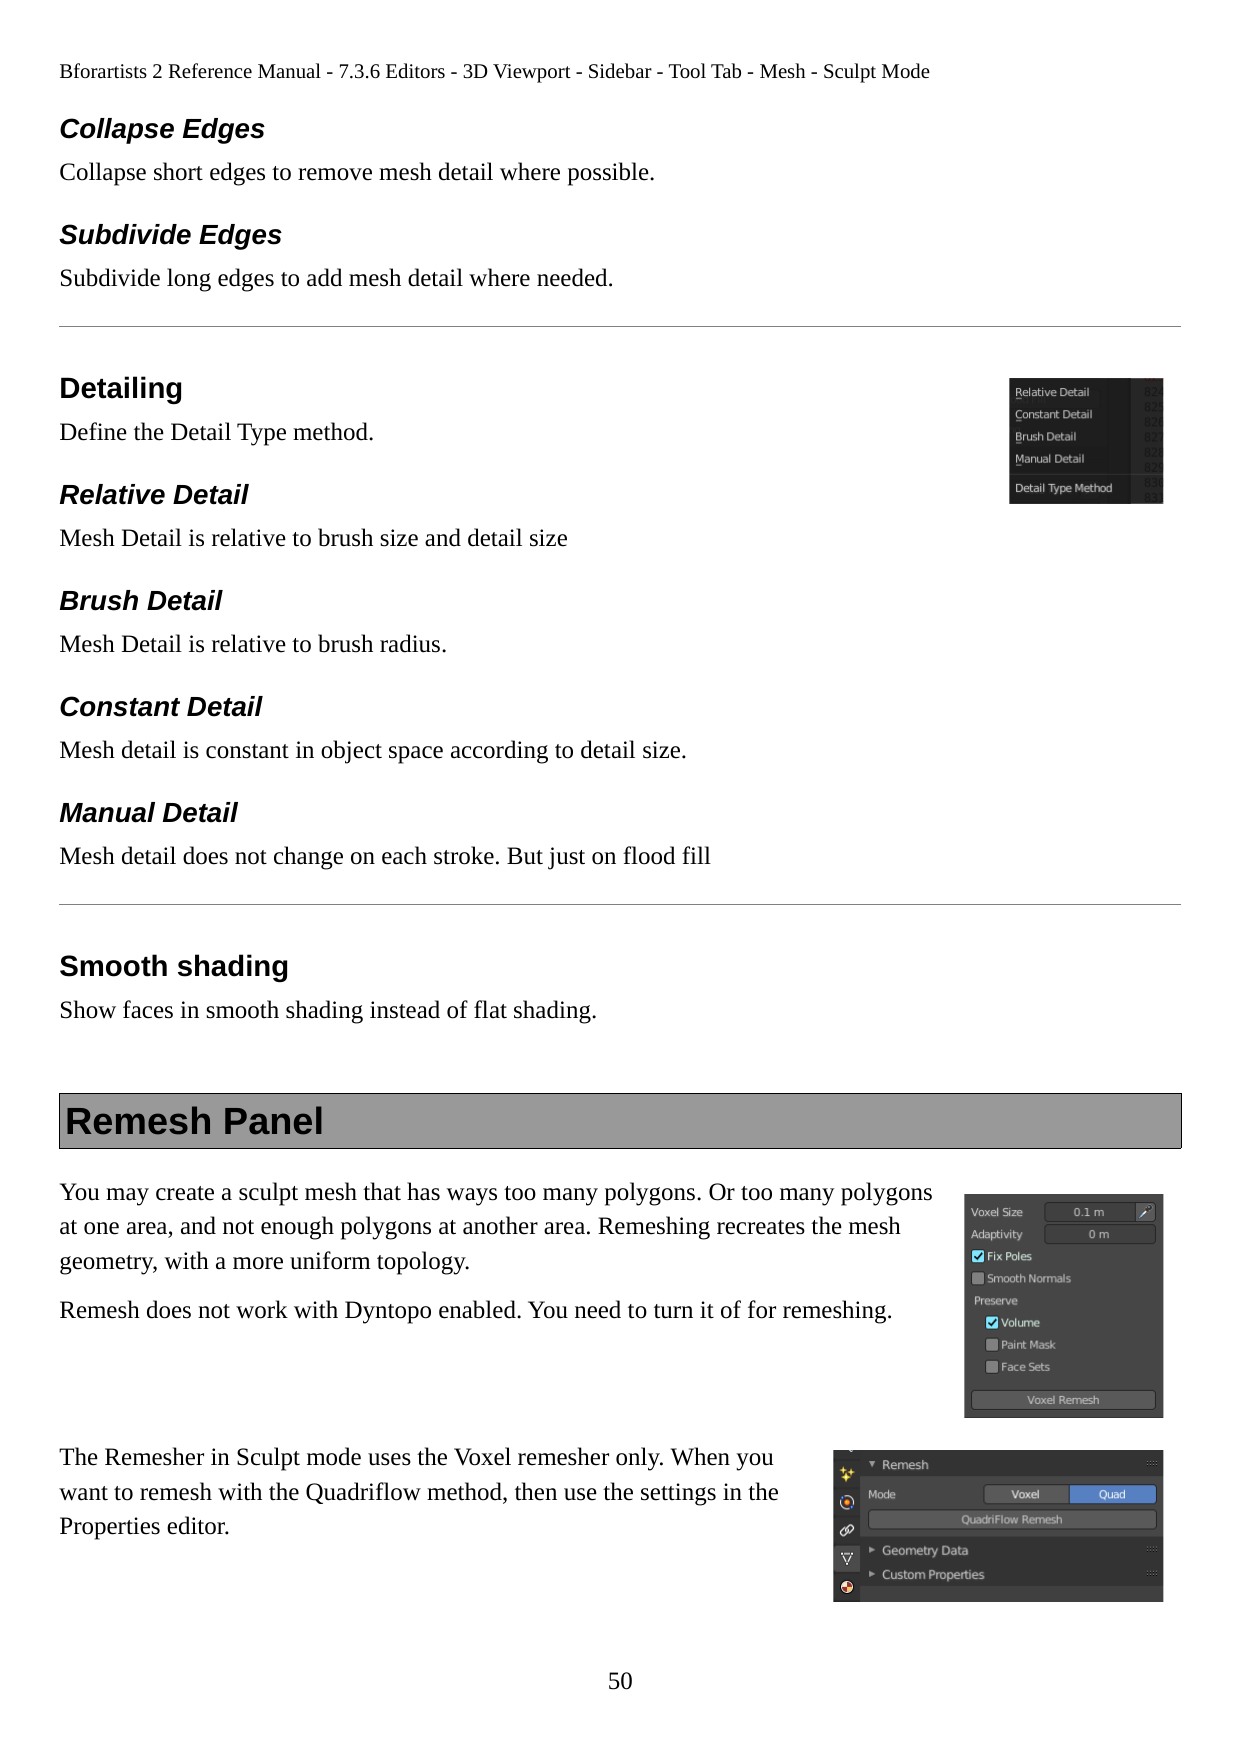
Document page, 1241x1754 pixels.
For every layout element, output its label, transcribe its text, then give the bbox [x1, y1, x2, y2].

subtitle Collapse Edges [59, 113, 1181, 144]
text The Remesher in Sculpt mode uses the Voxel remesher only. When you want to remesh with the Quadriflow method, then use the settings in the Properties editor. [59, 1442, 1181, 1540]
text Define the Detail Type method. [59, 417, 1009, 446]
subtitle Relative Detail [59, 478, 1181, 510]
subtitle Subdivide Edges [59, 218, 1181, 250]
text You may create a sculpt mesh that has ways too many polygons. Or too many polygons at one area, and not enough polygons at another area. Remeshing recreates the mesh geometry, with a more uniform topology. [59, 1177, 1181, 1275]
subtitle Manual Detail [59, 796, 1181, 828]
text Show faces in smooth shading instead of flat shading. [59, 995, 1181, 1023]
picture [964, 1194, 1164, 1418]
subtitle Detailing [59, 371, 1181, 404]
text Collapse short edges to remove mesh detail where possible. [59, 157, 1181, 186]
picture [1009, 378, 1164, 504]
text Mesh detail does not change on each stroke. But just on flood fill [59, 841, 1181, 869]
text Subdivide long edges to add mesh detail where needed. [59, 263, 1181, 292]
text Mesh Detail is relative to brush radius. [59, 629, 1181, 658]
subtitle Constant Detail [59, 690, 1181, 722]
text Remesh does not work with Dyntopo enabled. You need to turn it of for remeshing. [59, 1295, 964, 1324]
text Mesh detail is constant in object space according to detail size. [59, 735, 1181, 763]
subtitle Brush Detail [59, 584, 1181, 616]
text Mesh Detail is relative to brush size and detail size [59, 523, 1181, 552]
subtitle Smooth shading [59, 948, 1181, 982]
table_header Remesh Panel [60, 1094, 1181, 1148]
picture [833, 1450, 1164, 1602]
